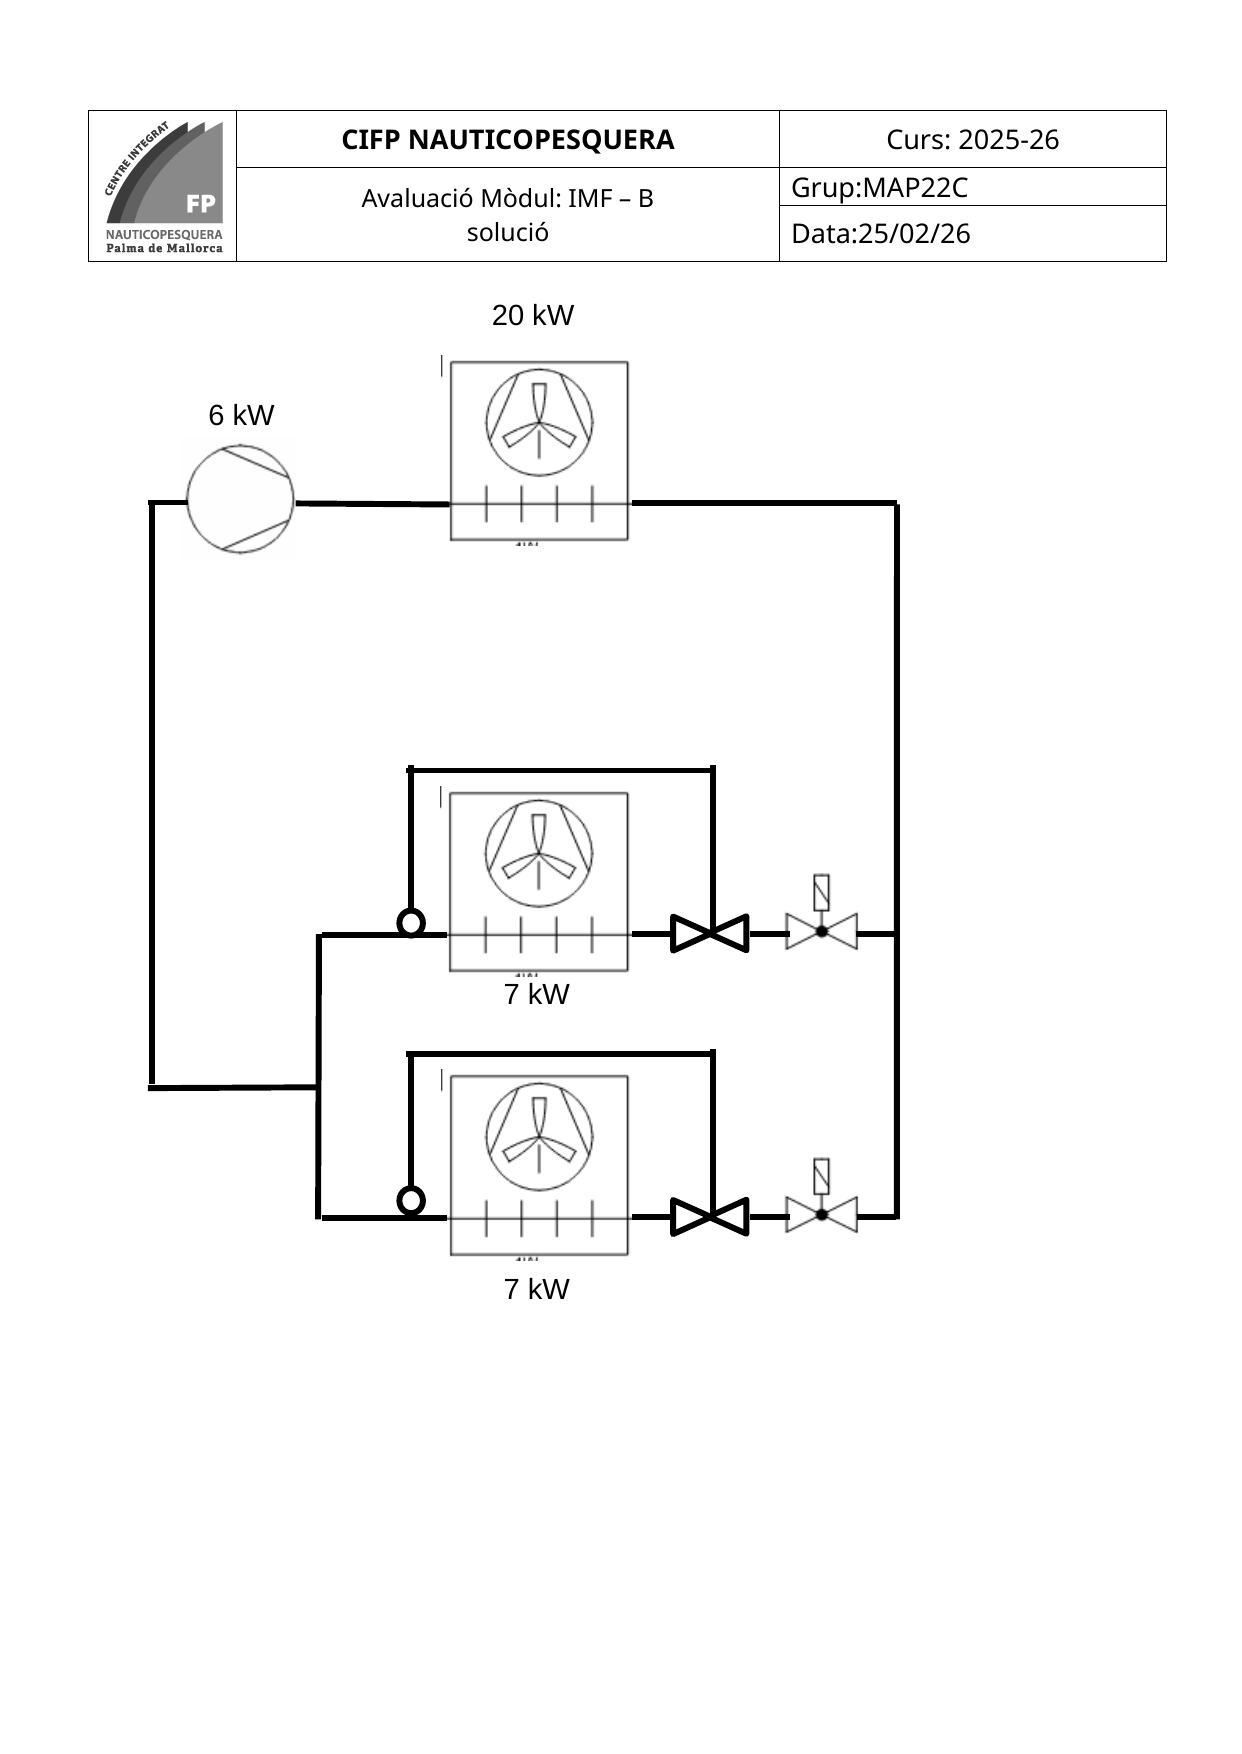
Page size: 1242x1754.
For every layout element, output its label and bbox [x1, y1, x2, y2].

picture [441, 1069, 638, 1261]
picture [441, 355, 638, 546]
picture [182, 437, 296, 558]
picture [440, 786, 638, 977]
picture [100, 111, 229, 260]
picture [779, 1153, 866, 1236]
picture [779, 869, 866, 953]
